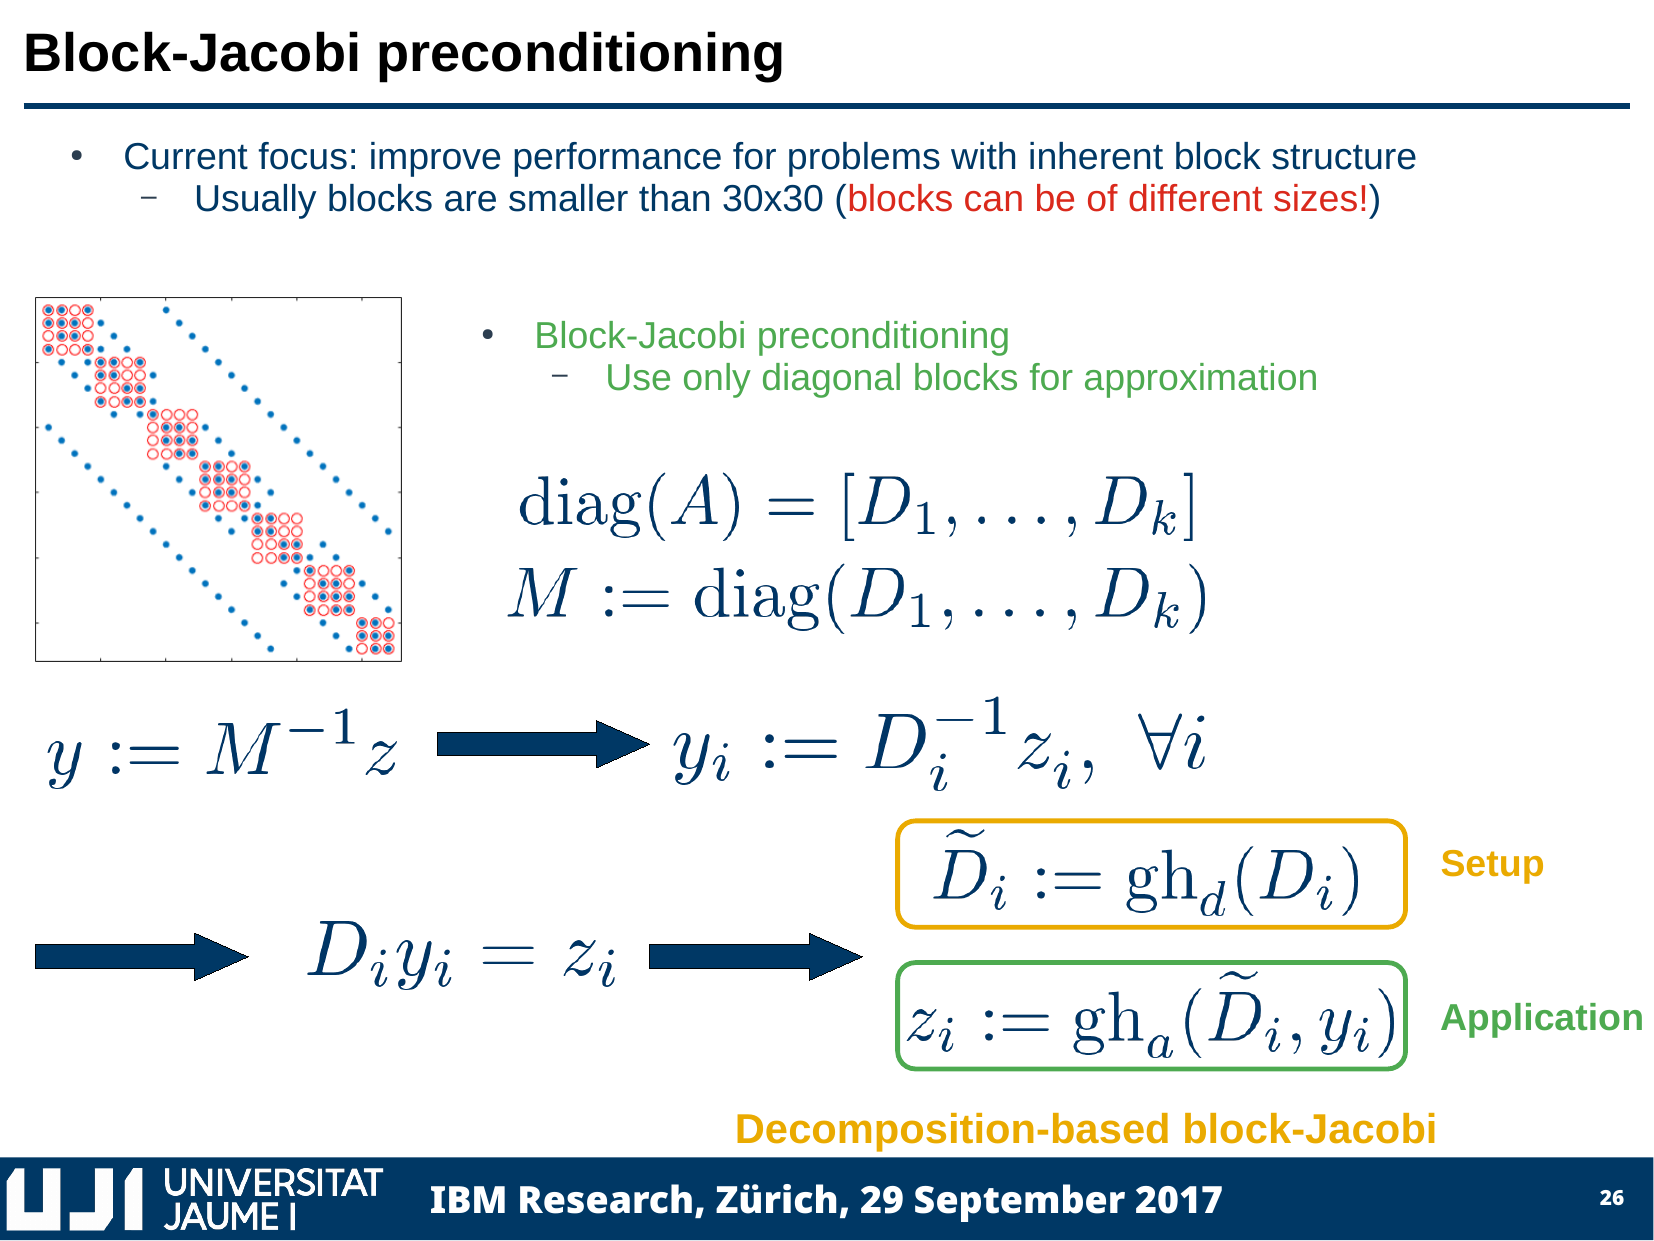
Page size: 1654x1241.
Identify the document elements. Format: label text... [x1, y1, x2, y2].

text_box Setup [1425, 835, 1560, 892]
text_box Decomposition-based block-Jacobi [720, 1098, 1453, 1160]
picture [673, 696, 1205, 791]
title Block-Jacobi preconditioning [23, 0, 1630, 107]
text_box Block-Jacobi preconditioning Use only diagonal blocks for approximation [448, 307, 1424, 414]
text_box [437, 720, 650, 768]
text_box [649, 933, 863, 981]
picture [35, 297, 402, 662]
text_box [35, 933, 249, 981]
picture [906, 971, 1394, 1058]
picture [933, 829, 1358, 916]
picture [507, 563, 1205, 634]
picture [0, 1158, 390, 1241]
picture [519, 472, 1193, 541]
text_box Application [1425, 988, 1654, 1046]
picture [307, 921, 615, 990]
text_box Current focus: improve performance for problems with inherent block structure Usually blocks are smaller than 30x30 (blocks can be of different sizes!) [37, 128, 1583, 260]
picture [47, 708, 397, 789]
